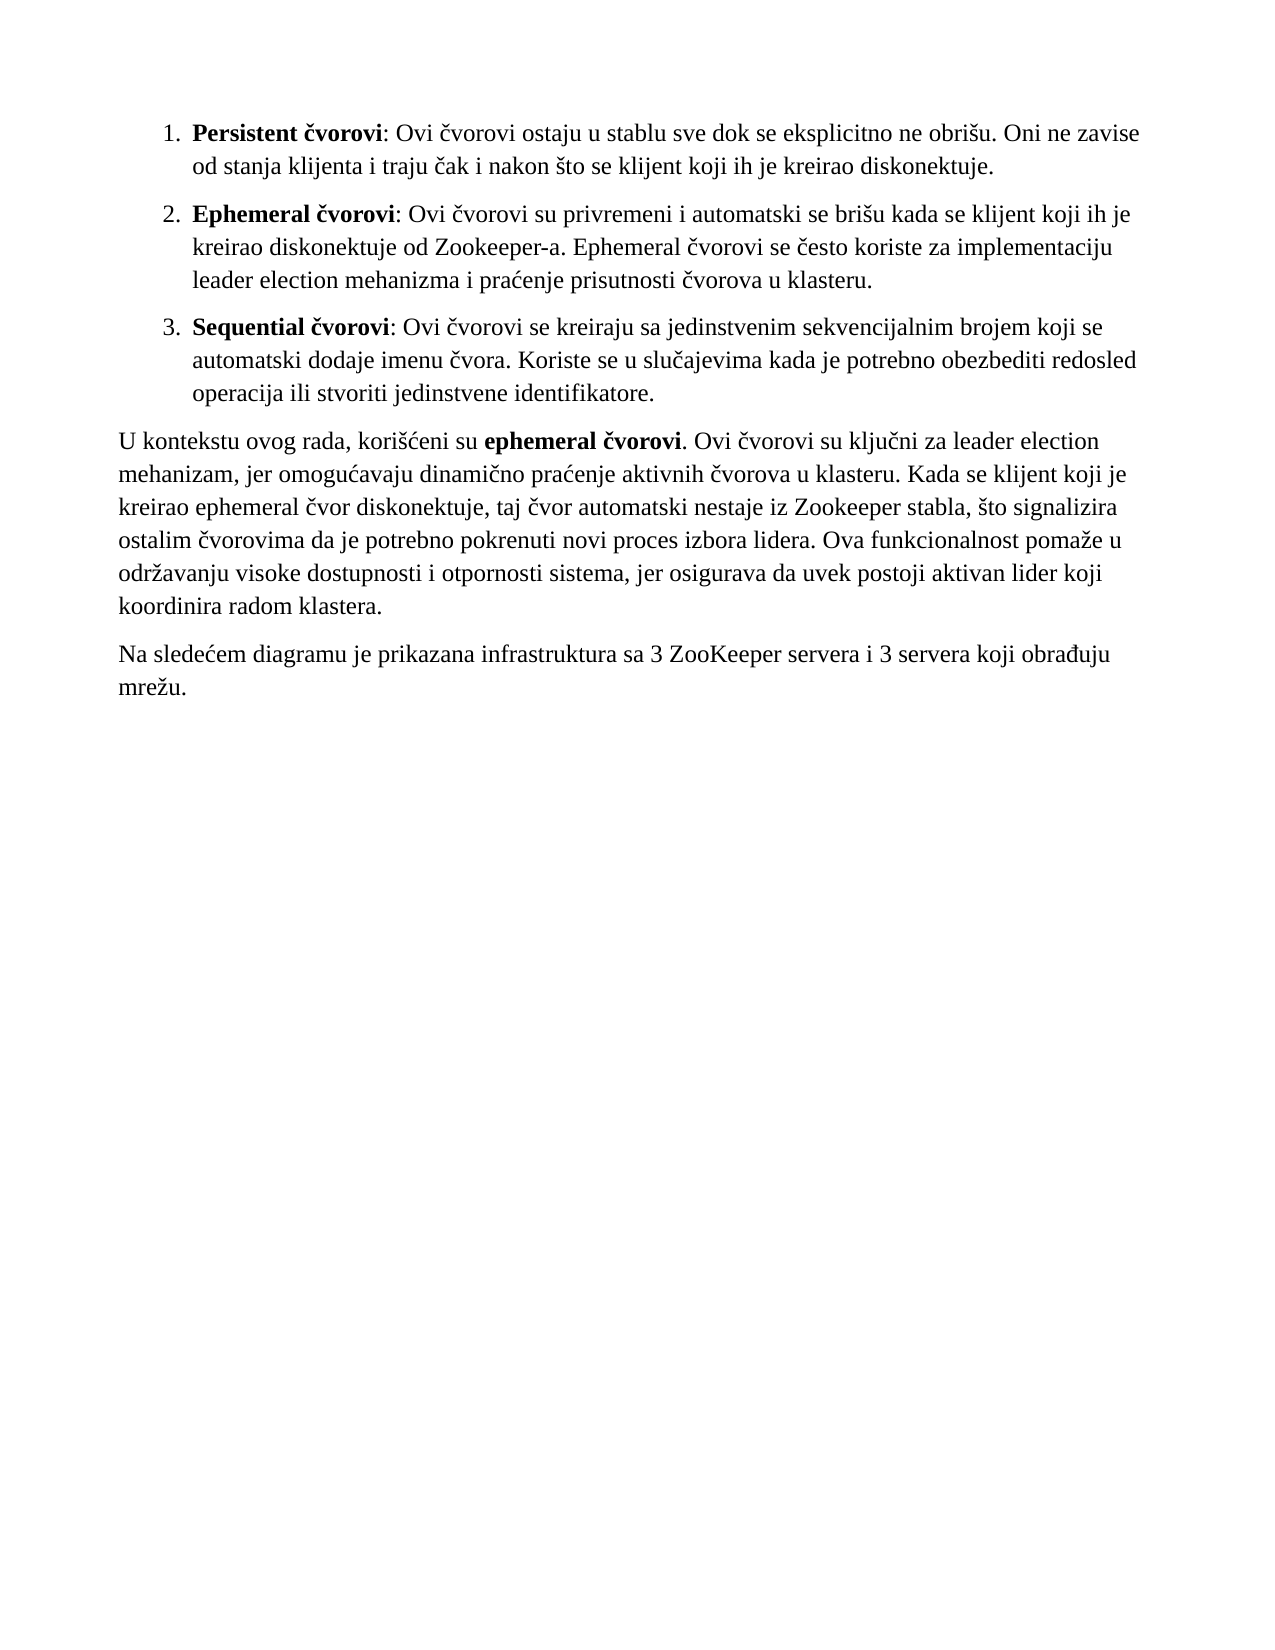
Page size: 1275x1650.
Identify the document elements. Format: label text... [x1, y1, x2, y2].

text Na sledećem diagramu je prikazana infrastruktura sa 3 ZooKeeper servera i 3 servera koji obrađuju mrežu. [118, 639, 1157, 701]
list Ephemeral čvorovi: Ovi čvorovi su privremeni i automatski se brišu kada se klijent koji ih je kreirao diskonektuje od Zookeeper-a. Ephemeral čvorovi se često koriste za implementaciju leader election mehanizma i praćenje prisutnosti čvorova u klasteru. [162, 199, 1157, 293]
text U kontekstu ovog rada, korišćeni su ephemeral čvorovi. Ovi čvorovi su ključni za leader election mehanizam, jer omogućavaju dinamično praćenje aktivnih čvorova u klasteru. Kada se klijent koji je kreirao ephemeral čvor diskonektuje, taj čvor automatski nestaje iz Zookeeper stabla, što signalizira ostalim čvorovima da je potrebno pokrenuti novi proces izbora lidera. Ova funkcionalnost pomaže u održavanju visoke dostupnosti i otpornosti sistema, jer osigurava da uvek postoji aktivan lider koji koordinira radom klastera. [118, 426, 1157, 620]
list Sequential čvorovi: Ovi čvorovi se kreiraju sa jedinstvenim sekvencijalnim brojem koji se automatski dodaje imenu čvora. Koriste se u slučajevima kada je potrebno obezbediti redosled operacija ili stvoriti jedinstvene identifikatore. [162, 312, 1157, 407]
list Persistent čvorovi: Ovi čvorovi ostaju u stablu sve dok se eksplicitno ne obrišu. Oni ne zavise od stanja klijenta i traju čak i nakon što se klijent koji ih je kreirao diskonektuje. [162, 118, 1157, 180]
